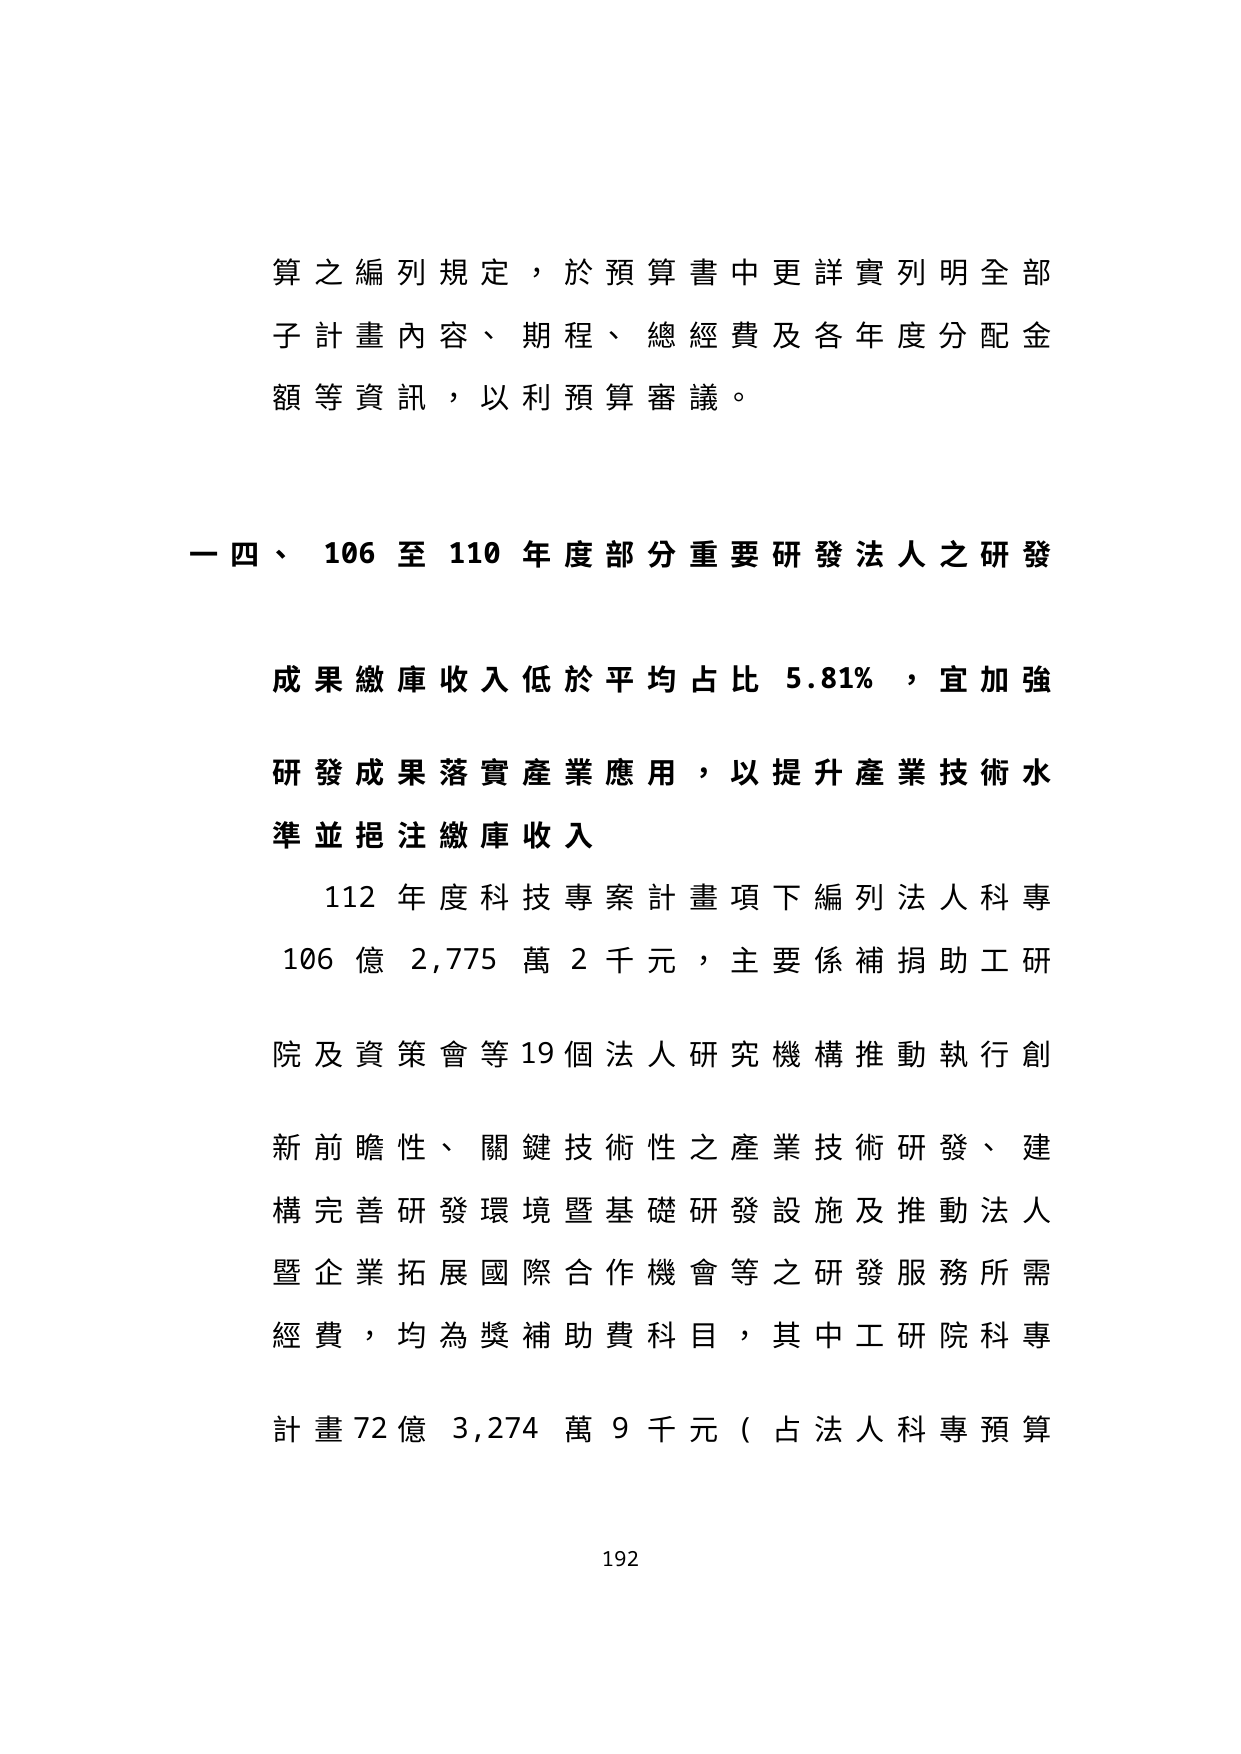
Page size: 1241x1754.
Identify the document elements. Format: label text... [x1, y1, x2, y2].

text 算之編列規定，於預算書中更詳實列明全部子計畫內容、期程、總經費及各年度分配金額等資訊，以利預算審議。 [242, 229, 1058, 417]
text 一四、106至110年度部分重要研發法人之研發成果繳庫收入低於平均占比5.81%，宜加強研發成果落實產業應用，以提升產業技術水準並挹注繳庫收入 [183, 479, 1058, 854]
text 112年度科技專案計畫項下編列法人科專106億2,775萬2千元，主要係補捐助工研院及資策會等19個法人研究機構推動執行創新前瞻性、關鍵技術性之產業技術研發、建構完善研發環境暨基礎研發設施及推動法人暨企業拓展國際合作機會等之研發服務所需經費，均為獎補助費科目，其中工研院科專計畫72億3,274萬9千元(占法人科專預算 [242, 854, 1058, 1479]
